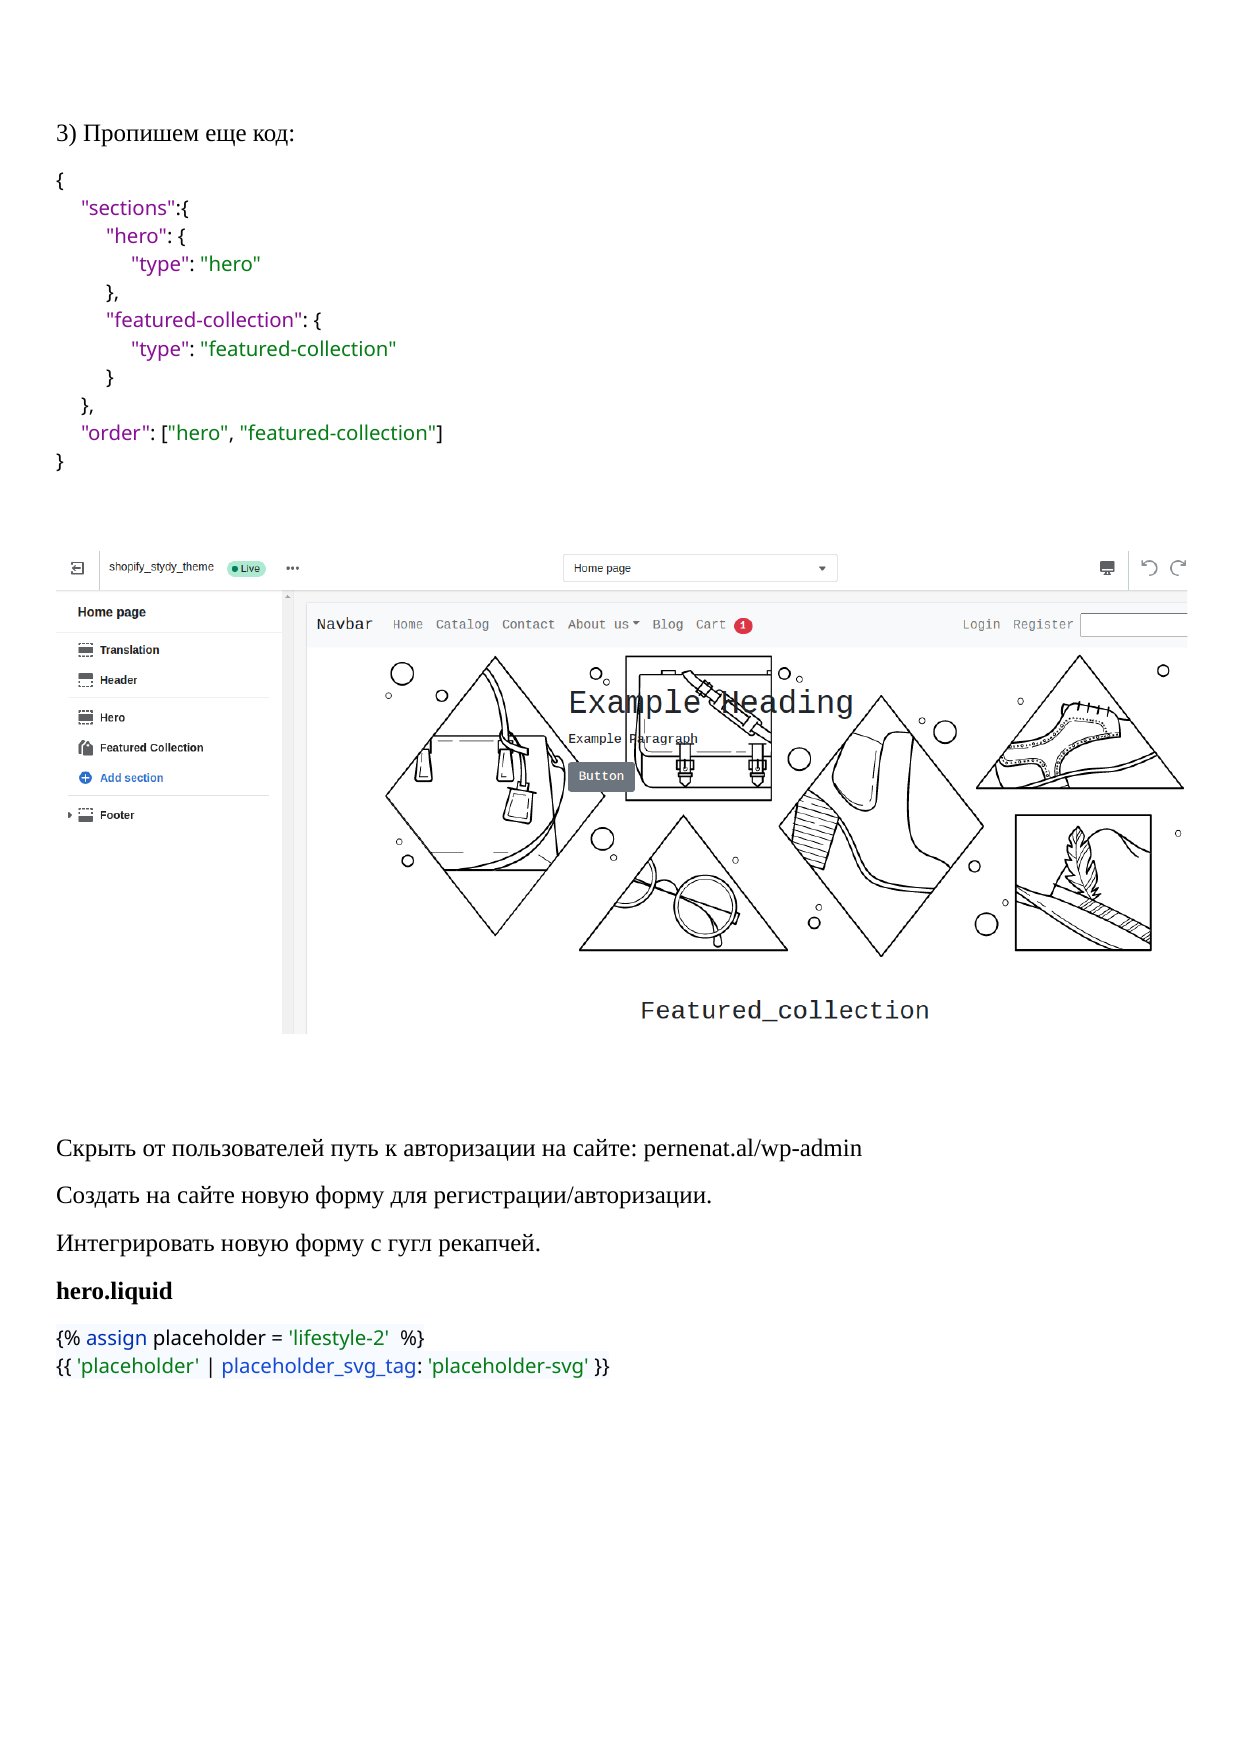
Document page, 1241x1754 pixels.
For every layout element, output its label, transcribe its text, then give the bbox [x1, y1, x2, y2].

text } [56, 447, 1187, 474]
text } [56, 362, 1187, 390]
text "type": "hero" [56, 250, 1187, 278]
text "order": ["hero", "featured-collection"] [56, 418, 1187, 447]
text }, [56, 390, 1187, 418]
text "hero": { [56, 222, 1187, 250]
text {% assign placeholder = 'lifestyle-2' %} [56, 1323, 1187, 1351]
text Скрыть от пользователей путь к авторизации на сайте: pernenat.al/wp-admin [56, 1133, 1187, 1162]
text { [56, 166, 1187, 193]
text "type": "featured-collection" [56, 334, 1187, 362]
text 3) Пропишем еще код: [56, 118, 1187, 147]
picture [55, 551, 1188, 1034]
text Интегрировать новую форму с гугл рекапчей. [56, 1228, 1187, 1257]
text hero.liquid [56, 1276, 1187, 1304]
text "featured-collection": { [56, 306, 1187, 334]
text }, [56, 278, 1187, 306]
text Создать на сайте новую форму для регистрации/авторизации. [56, 1181, 1187, 1209]
text "sections":{ [56, 193, 1187, 222]
text {{ 'placeholder' | placeholder_svg_tag: 'placeholder-svg' }} [56, 1351, 1187, 1379]
